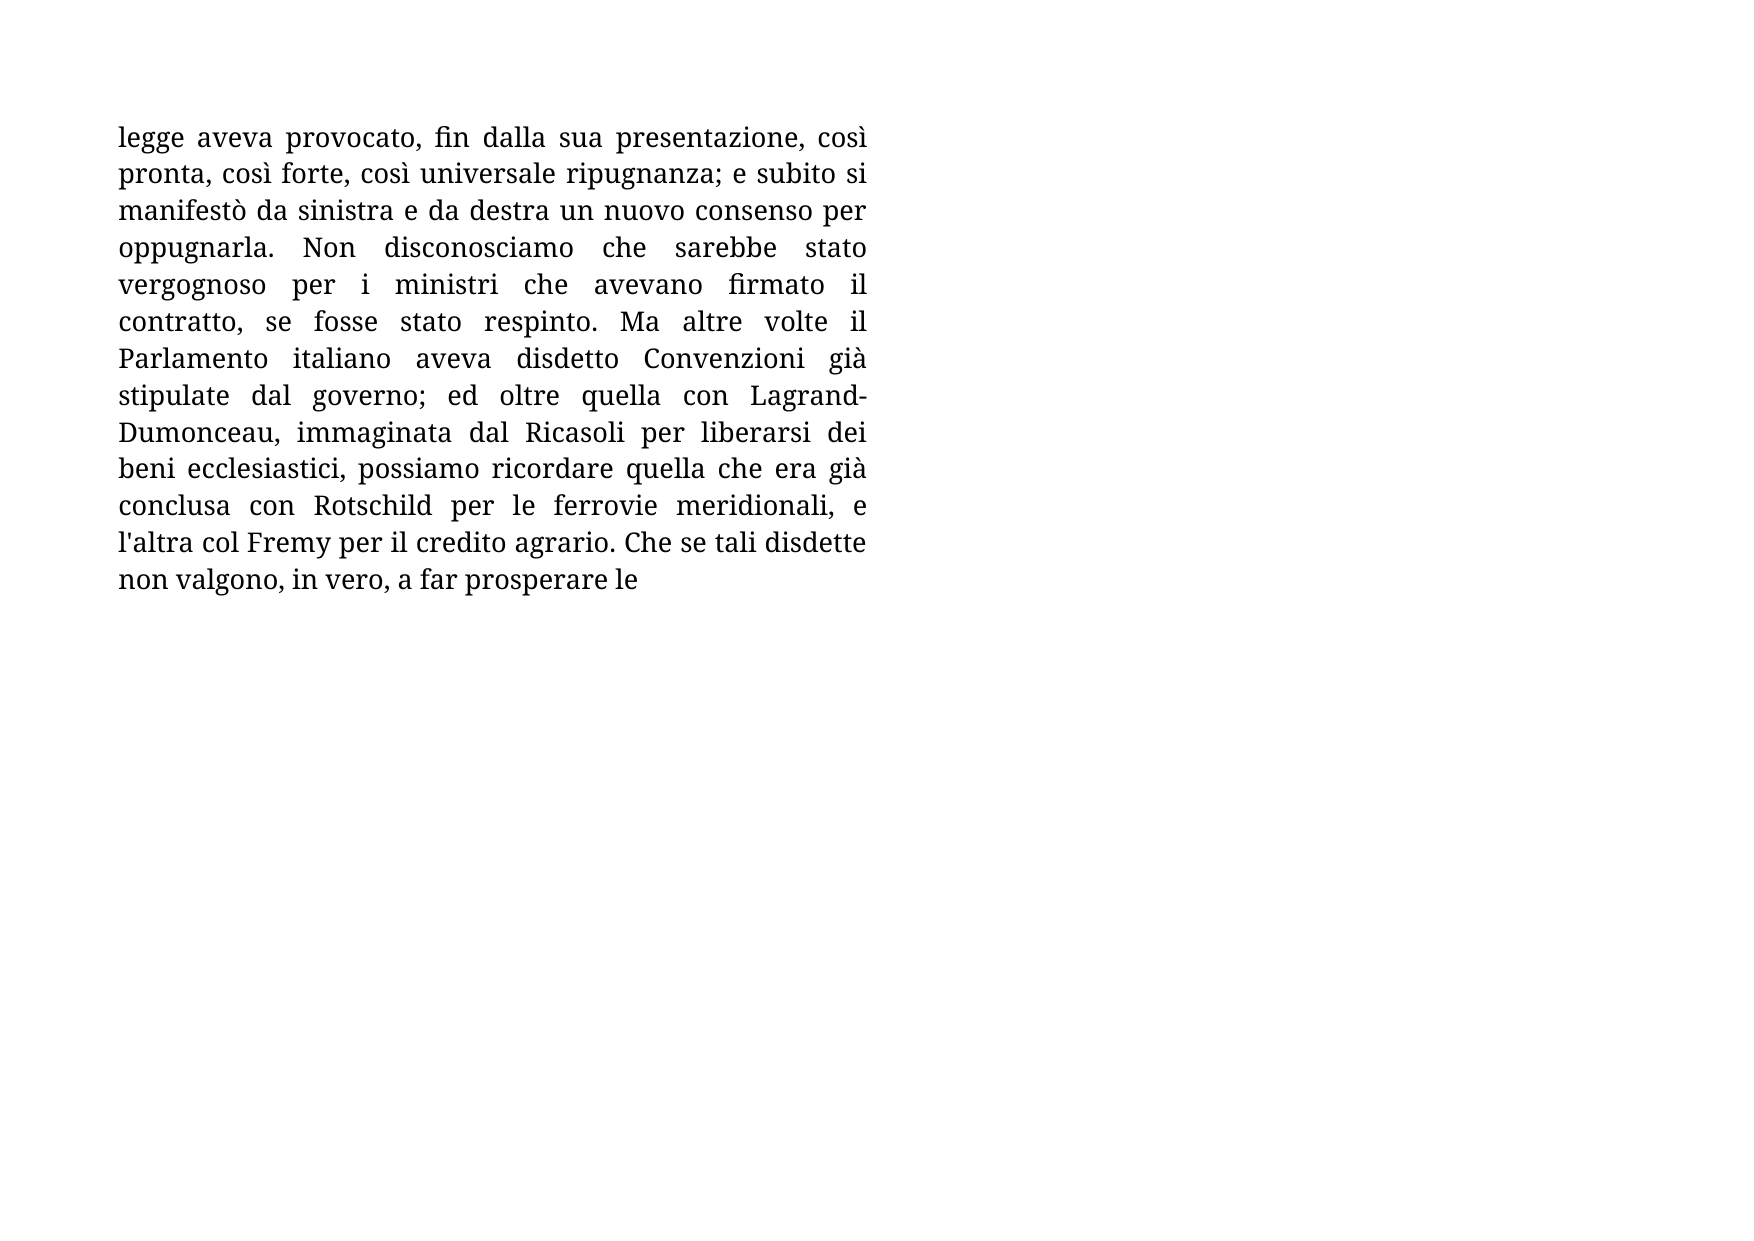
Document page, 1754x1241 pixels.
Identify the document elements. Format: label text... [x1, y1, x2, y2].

text legge aveva provocato, fin dalla sua presentazione, così pronta, così forte, così universale ripugnanza; e subito si manifestò da sinistra e da destra un nuovo consenso per oppugnarla. Non disconosciamo che sarebbe stato vergognoso per i ministri che avevano firmato il contratto, se fosse stato respinto. Ma altre volte il Parlamento italiano aveva disdetto Convenzioni già stipulate dal governo; ed oltre quella con Lagrand-Dumonceau, immaginata dal Ricasoli per liberarsi dei beni ecclesiastici, possiamo ricordare quella che era già conclusa con Rotschild per le ferrovie meridionali, e l'altra col Fremy per il credito agrario. Che se tali disdette non valgono, in vero, a far prosperare le [118, 118, 868, 597]
